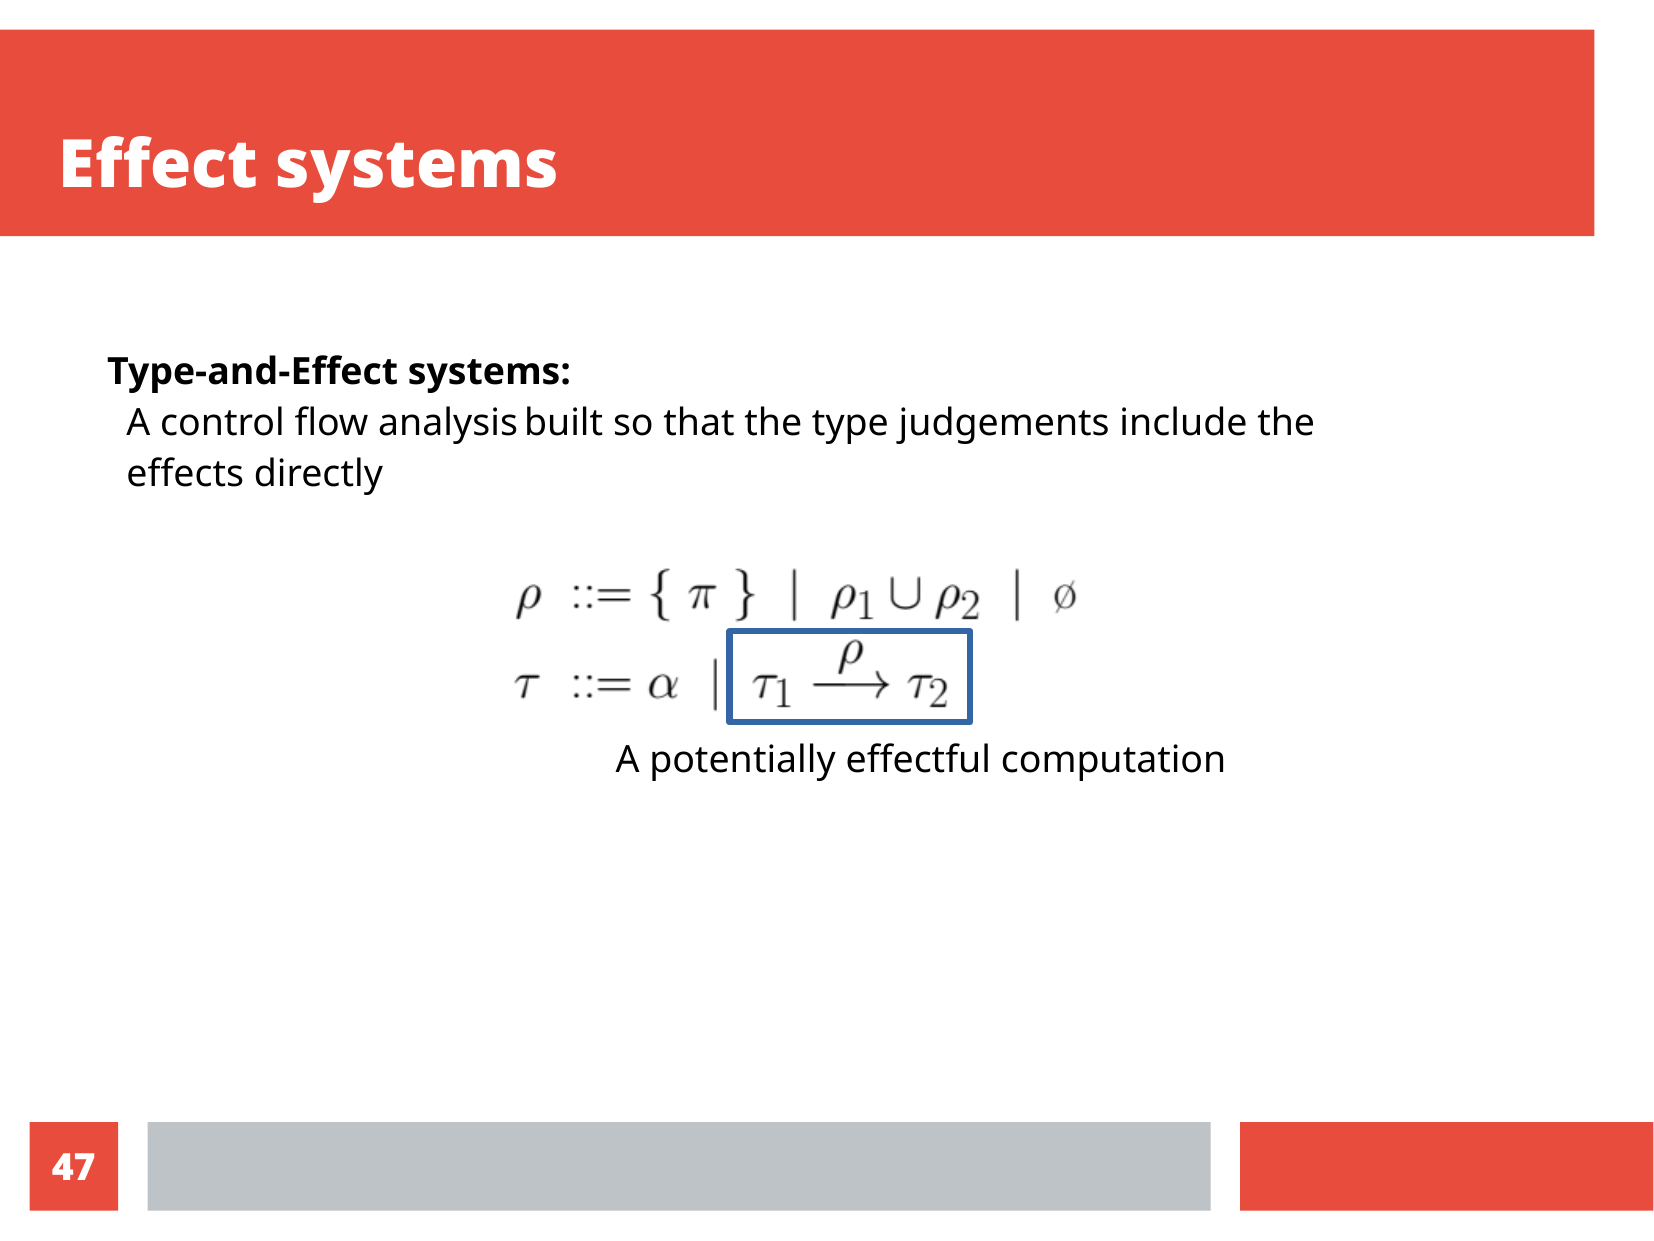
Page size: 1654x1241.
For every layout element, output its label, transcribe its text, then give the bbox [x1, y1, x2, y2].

title Effect systems [59, 59, 1595, 207]
text_box Type-and-Effect systems: A control flow analysis built so that the type judgements include the effects directly [92, 286, 1479, 824]
picture [733, 634, 967, 719]
picture [504, 558, 1088, 723]
text_box A potentially effectful computation [600, 725, 1284, 784]
